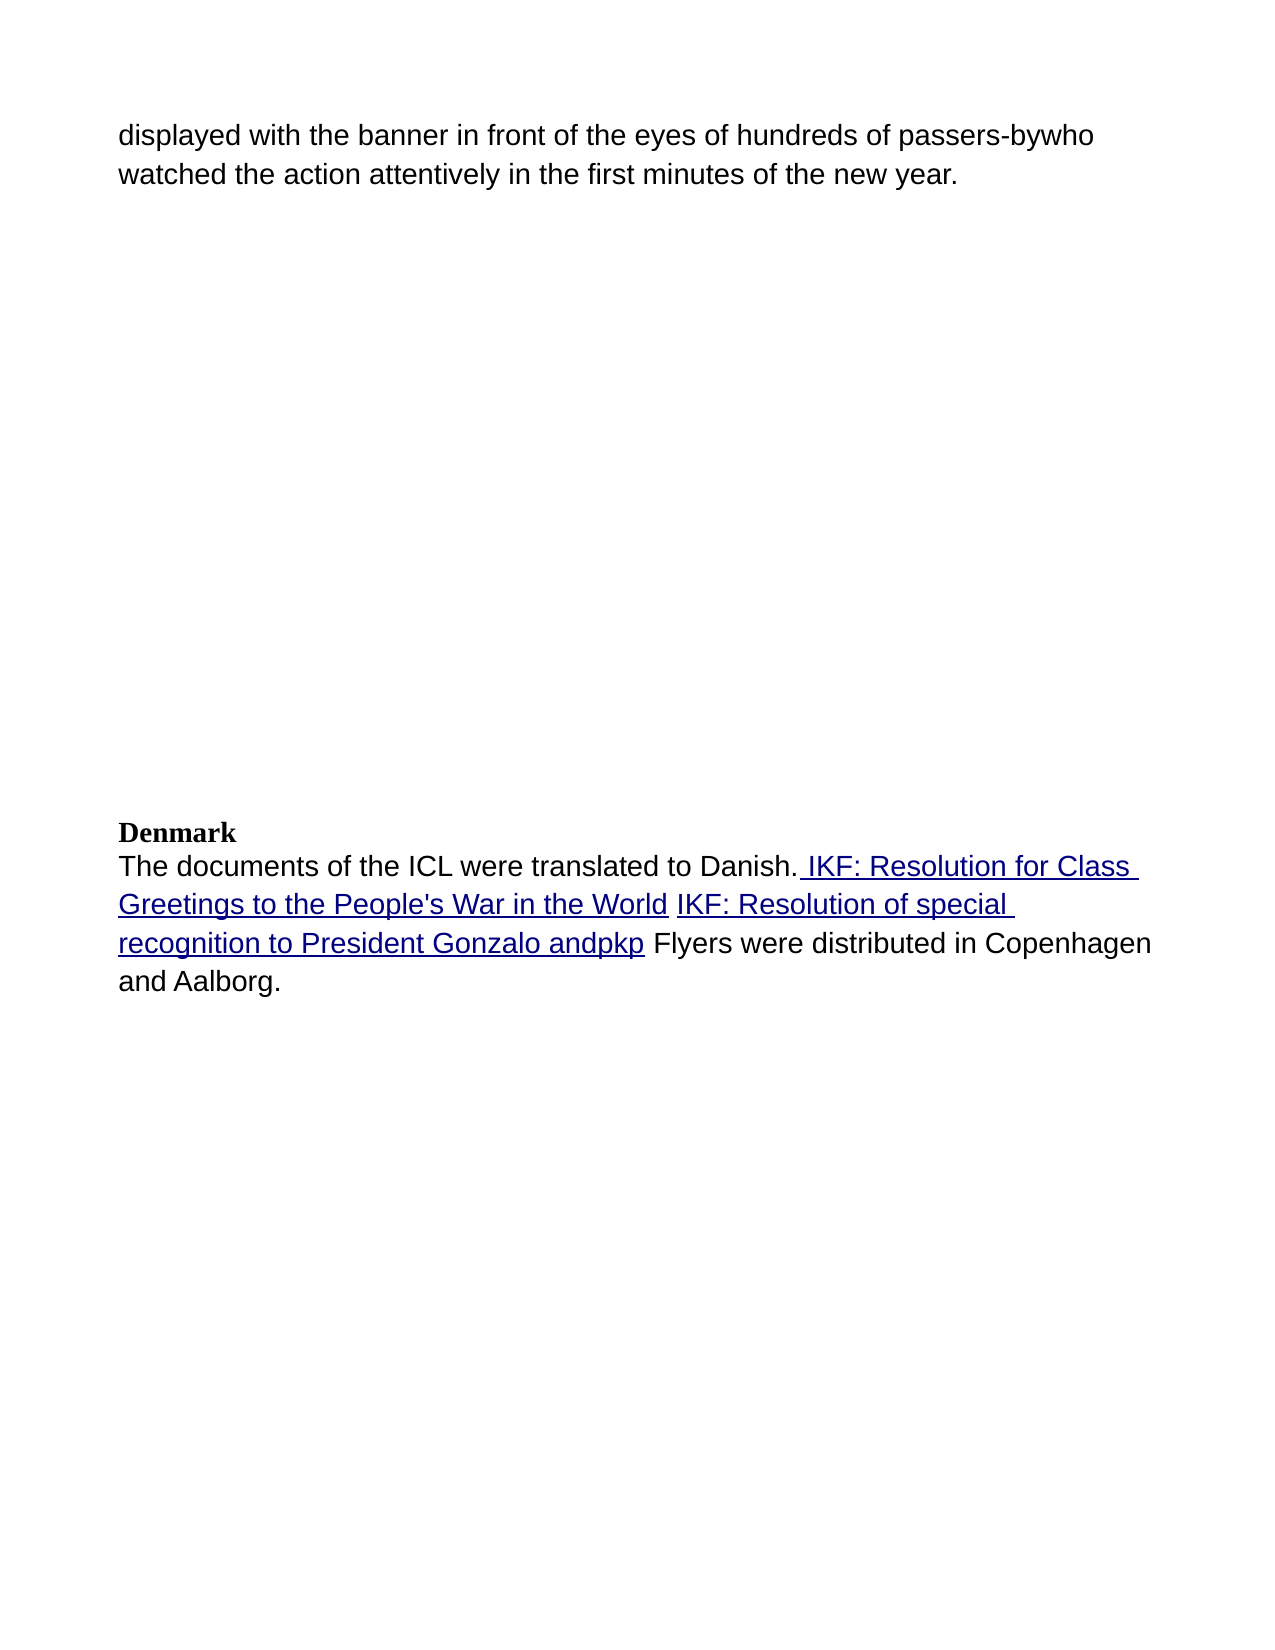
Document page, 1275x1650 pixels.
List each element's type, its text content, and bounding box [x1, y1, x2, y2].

text The documents of the ICL were translated to Danish. IKF: Resolution for Class Greetings to the People's War in the World IKF: Resolution of special recognition to President Gonzalo andpkp Flyers were distributed in Copenhagen and Aalborg. [118, 849, 1157, 998]
subtitle Denmark [118, 815, 1157, 849]
text displayed with the banner in front of the eyes of hundreds of passers-bywho watched the action attentively in the first minutes of the new year. [118, 118, 1157, 190]
